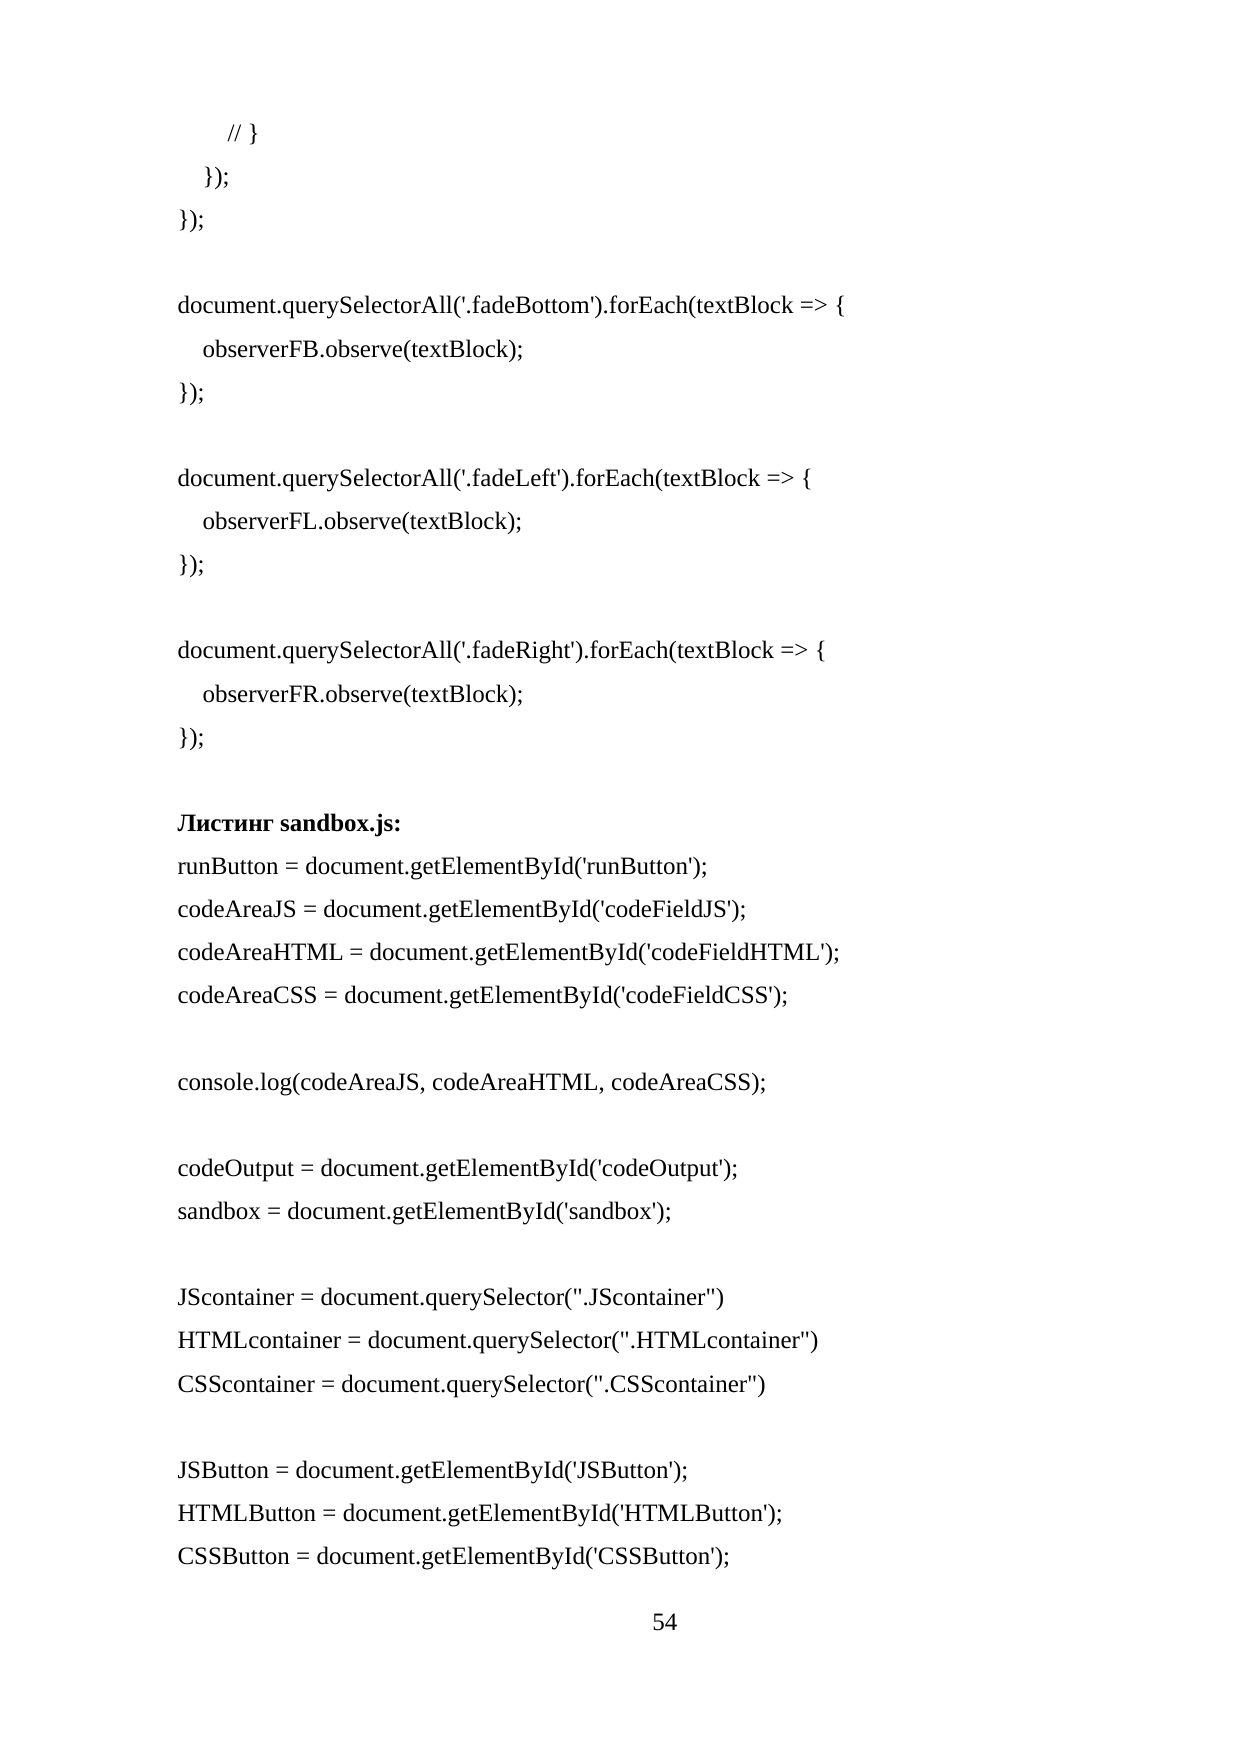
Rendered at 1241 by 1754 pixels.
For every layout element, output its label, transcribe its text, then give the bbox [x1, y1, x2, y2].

text }); [177, 161, 1152, 190]
text CSSButton = document.getElementById('CSSButton'); [177, 1541, 1152, 1570]
text }); [177, 377, 1152, 406]
text document.querySelectorAll('.fadeBottom').forEach(textBlock => { [177, 291, 1152, 319]
text HTMLcontainer = document.querySelector(".HTMLcontainer") [177, 1326, 1152, 1354]
text codeAreaJS = document.getElementById('codeFieldJS'); [177, 894, 1152, 923]
text CSScontainer = document.querySelector(".CSScontainer") [177, 1369, 1152, 1397]
text // } [177, 118, 1152, 147]
text codeOutput = document.getElementById('codeOutput'); [177, 1153, 1152, 1182]
text runButton = document.getElementById('runButton'); [177, 851, 1152, 880]
text }); [177, 204, 1152, 233]
text }); [177, 722, 1152, 751]
text JSButton = document.getElementById('JSButton'); [177, 1455, 1152, 1484]
text document.querySelectorAll('.fadeRight').forEach(textBlock => { [177, 636, 1152, 664]
text JScontainer = document.querySelector(".JScontainer") [177, 1282, 1152, 1311]
text console.log(codeAreaJS, codeAreaHTML, codeAreaCSS); [177, 1067, 1152, 1096]
text observerFL.observe(textBlock); [177, 506, 1152, 535]
text HTMLButton = document.getElementById('HTMLButton'); [177, 1498, 1152, 1527]
text observerFB.observe(textBlock); [177, 334, 1152, 362]
text Листинг sandbox.js: [177, 808, 1152, 837]
text codeAreaHTML = document.getElementById('codeFieldHTML'); [177, 937, 1152, 966]
text document.querySelectorAll('.fadeLeft').forEach(textBlock => { [177, 463, 1152, 492]
text codeAreaCSS = document.getElementById('codeFieldCSS'); [177, 981, 1152, 1009]
text sandbox = document.getElementById('sandbox'); [177, 1196, 1152, 1225]
text }); [177, 549, 1152, 578]
text observerFR.observe(textBlock); [177, 679, 1152, 707]
